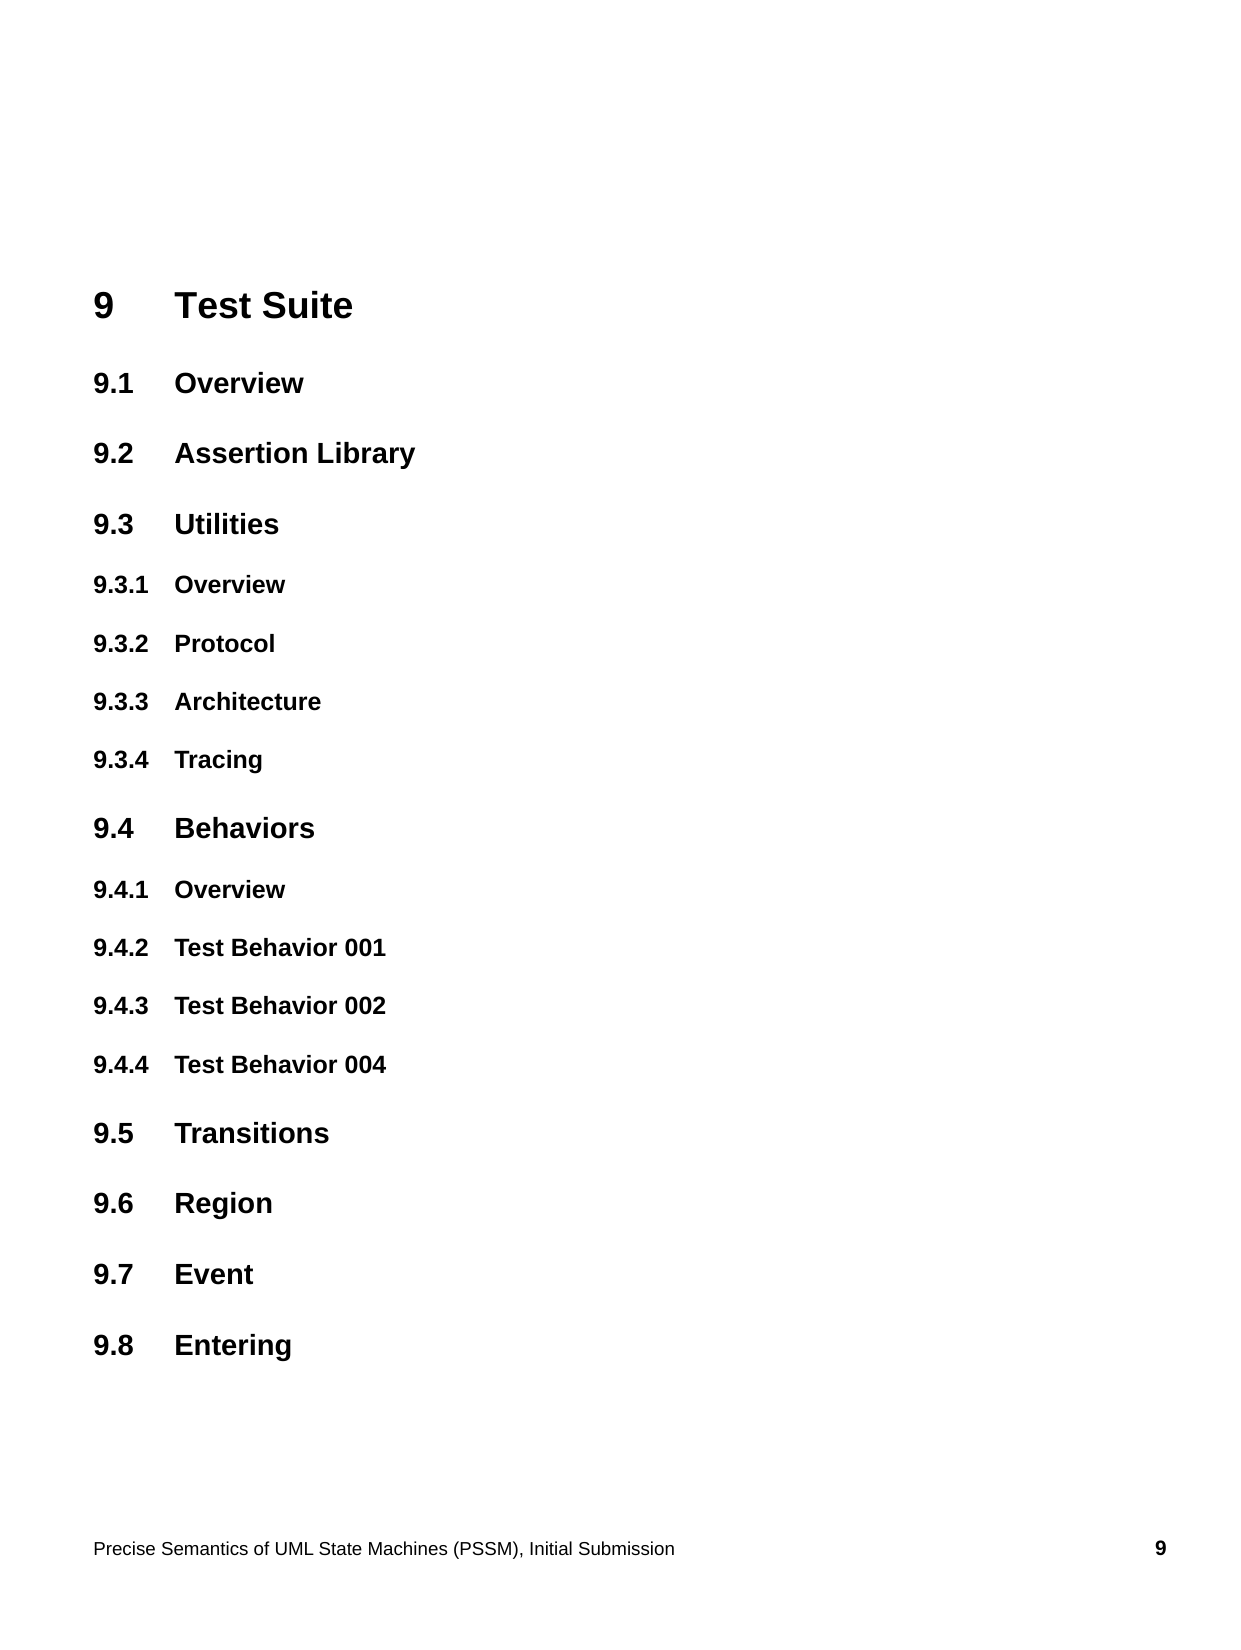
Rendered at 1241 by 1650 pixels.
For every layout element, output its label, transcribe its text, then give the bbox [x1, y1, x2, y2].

subtitle Test Suite [93, 283, 1164, 326]
subtitle Overview [93, 874, 1164, 903]
subtitle Entering [93, 1326, 1164, 1362]
subtitle Test Behavior 002 [93, 991, 1164, 1020]
subtitle Region [93, 1184, 1164, 1220]
subtitle Utilities [93, 505, 1164, 541]
subtitle Protocol [93, 628, 1164, 657]
subtitle Transitions [93, 1114, 1164, 1149]
subtitle Test Behavior 001 [93, 932, 1164, 962]
subtitle Test Behavior 004 [93, 1049, 1164, 1078]
subtitle Event [93, 1255, 1164, 1291]
subtitle Architecture [93, 687, 1164, 716]
subtitle Behaviors [93, 809, 1164, 845]
subtitle Assertion Library [93, 434, 1164, 470]
subtitle Tracing [93, 745, 1164, 774]
subtitle Overview [93, 570, 1164, 599]
subtitle Overview [93, 364, 1164, 399]
